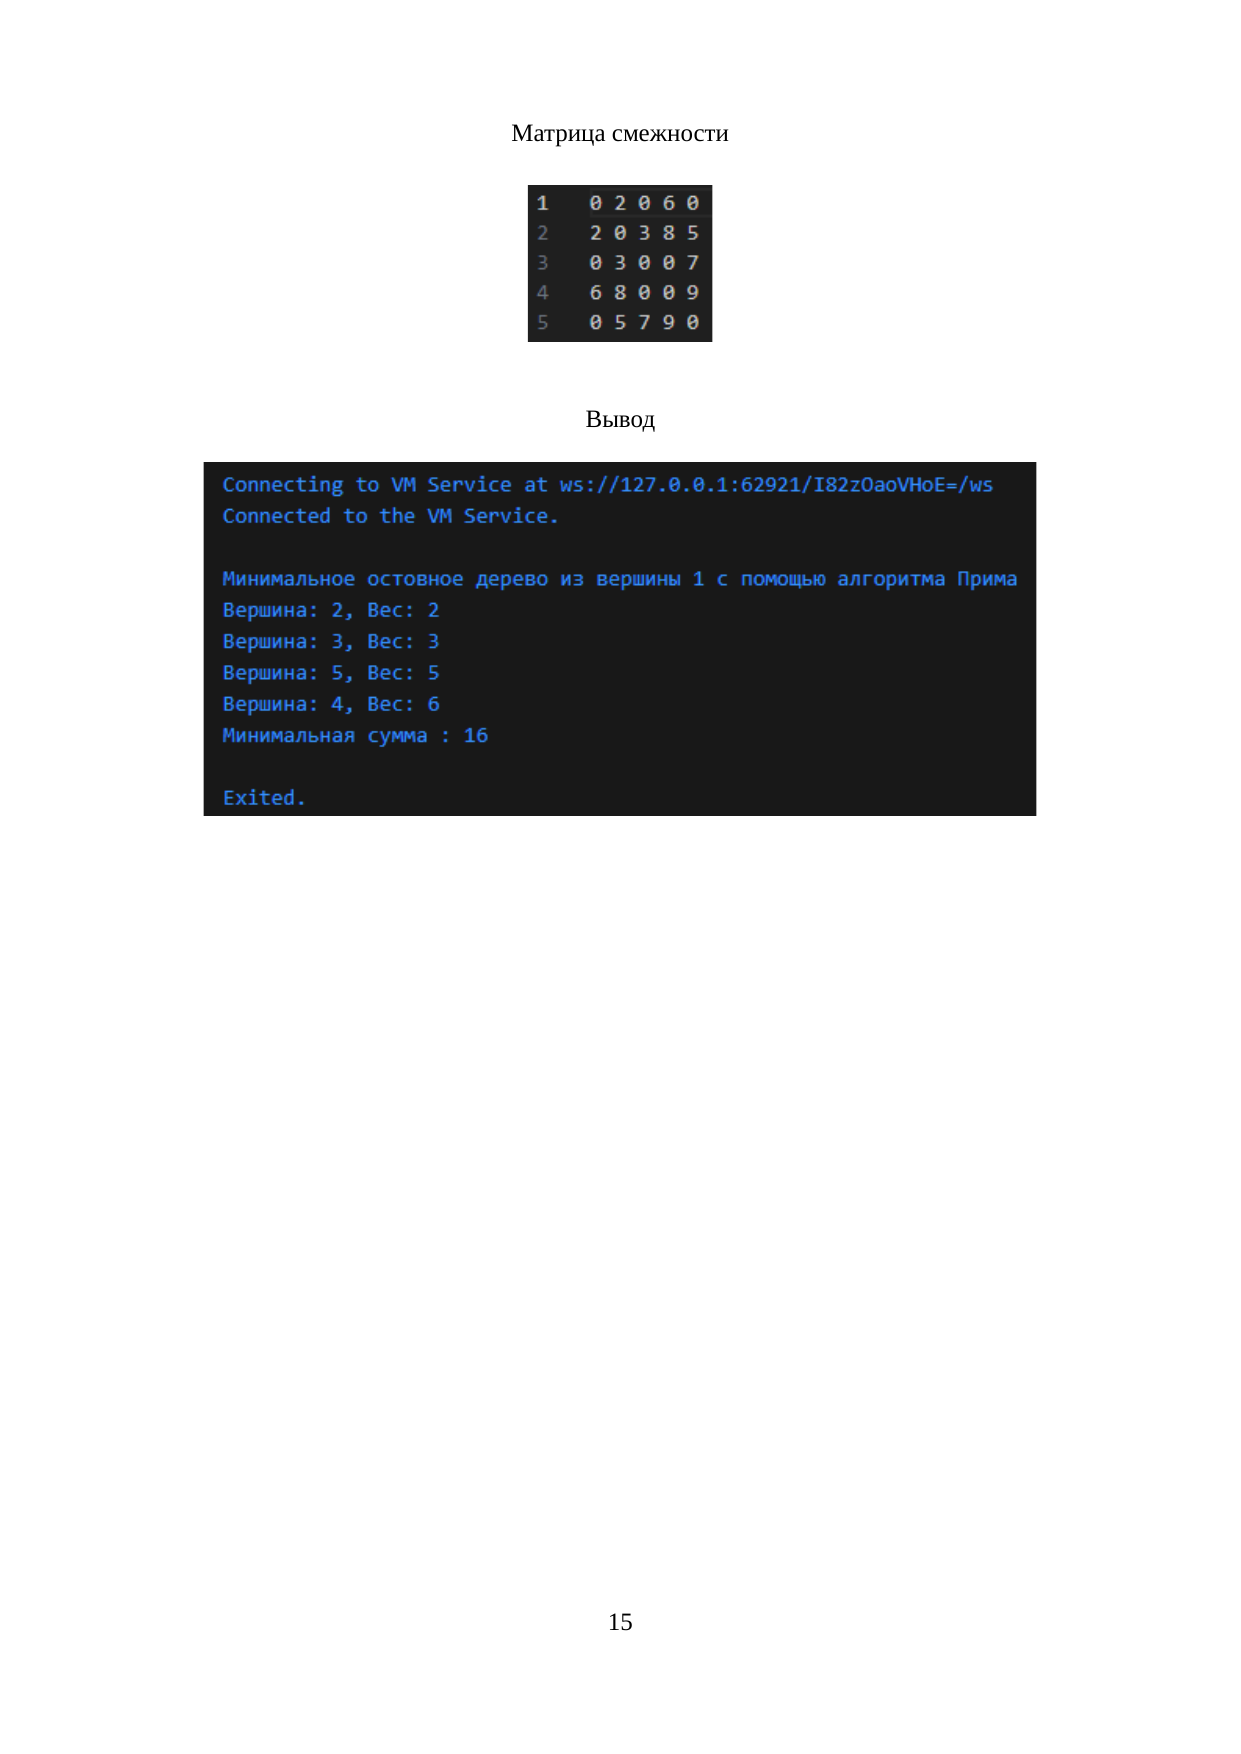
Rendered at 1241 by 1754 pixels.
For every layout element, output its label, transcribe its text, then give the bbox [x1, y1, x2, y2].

text Вывод [118, 404, 1122, 432]
text Матрица смежности [118, 118, 1122, 147]
picture [203, 462, 1037, 816]
picture [527, 185, 713, 342]
